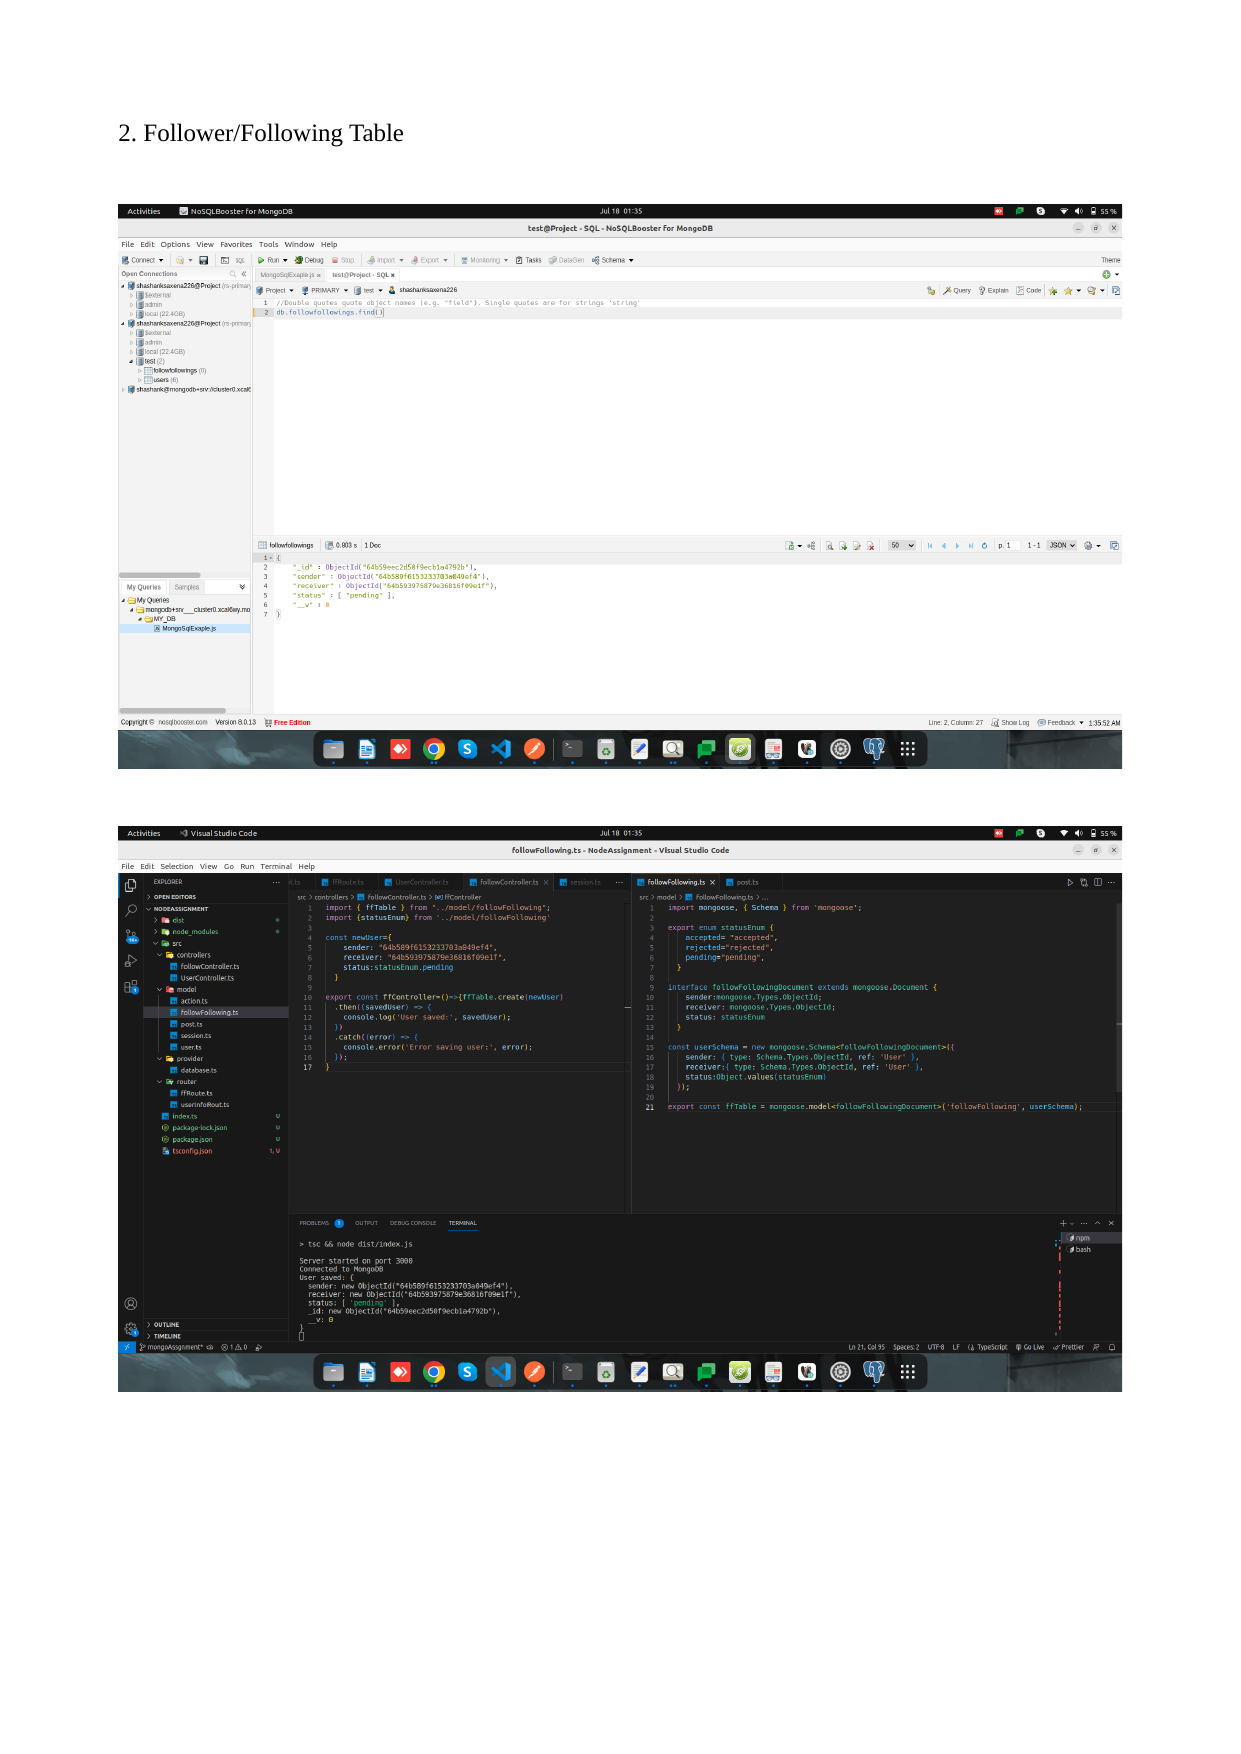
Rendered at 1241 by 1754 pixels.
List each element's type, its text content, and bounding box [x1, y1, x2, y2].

picture [118, 826, 1123, 1392]
picture [118, 204, 1123, 769]
text 2. Follower/Following Table [118, 118, 1122, 147]
